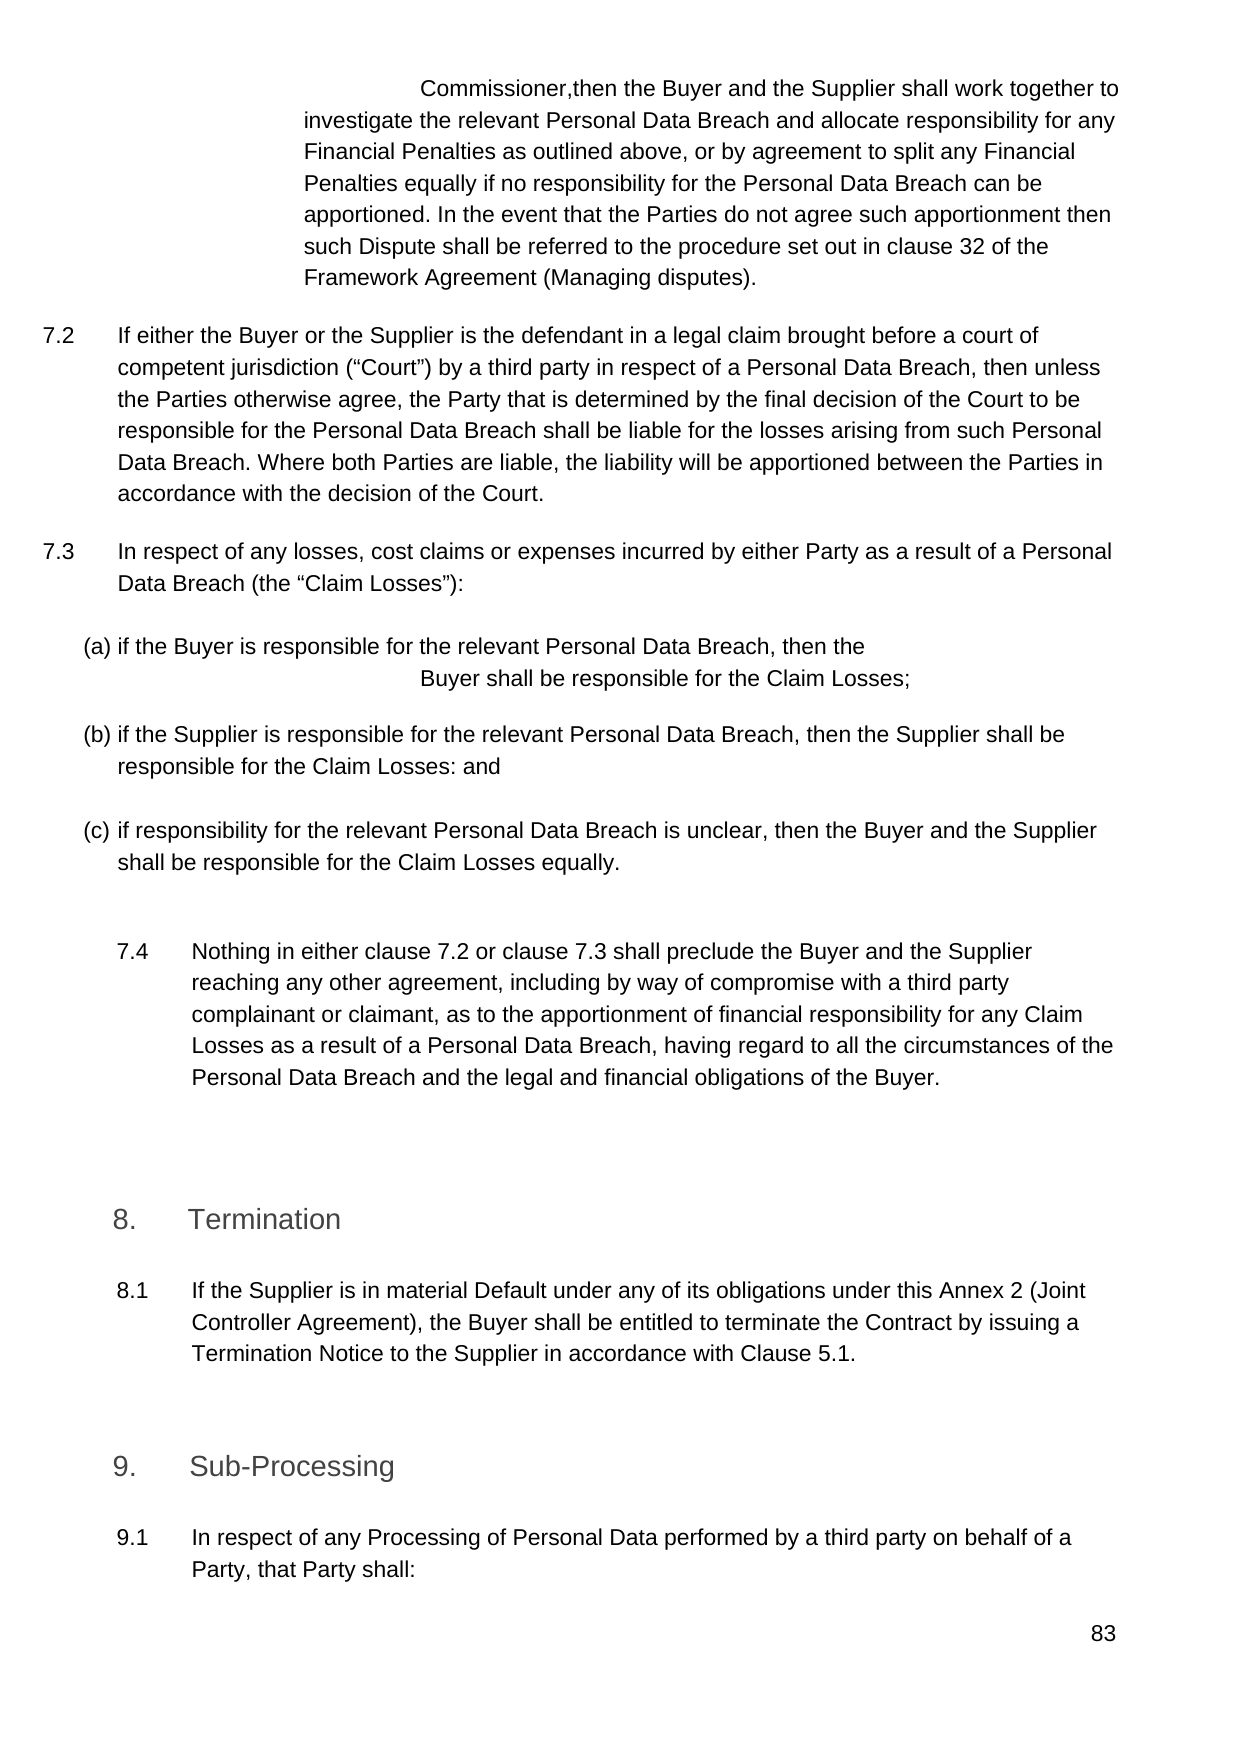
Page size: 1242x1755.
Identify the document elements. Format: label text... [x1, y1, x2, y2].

list if the Supplier is responsible for the relevant Personal Data Breach, then the Supplier shall be responsible for the Claim Losses: and [83, 721, 1121, 779]
text Commissioner,then the Buyer and the Supplier shall work together to investigate the relevant Personal Data Breach and allocate responsibility for any Financial Penalties as outlined above, or by agreement to split any Financial Penalties equally if no responsibility for the Personal Data Breach can be apportioned. In the event that the Parties do not agree such apportionment then such Dispute shall be referred to the procedure set out in clause 32 of the Framework Agreement (Managing disputes). [303, 75, 1121, 291]
list if responsibility for the relevant Personal Data Breach is unclear, then the Buyer and the Supplier shall be responsible for the Claim Losses equally. [83, 817, 1121, 875]
text 8.1 If the Supplier is in material Default under any of its obligations under this Annex 2 (Joint Controller Agreement), the Buyer shall be entitled to terminate the Contract by issuing a Termination Notice to the Supplier in accordance with Clause 5.1. [116, 1277, 1121, 1367]
list If either the Buyer or the Supplier is the defendant in a legal claim brought before a court of competent jurisdiction (“Court”) by a third party in respect of a Personal Data Breach, then unless the Parties otherwise agree, the Party that is determined by the final decision of the Court to be responsible for the Personal Data Breach shall be liable for the losses arising from such Personal Data Breach. Where both Parties are liable, the liability will be apportioned between the Parties in accordance with the decision of the Court. [42, 322, 1121, 507]
text 9.1 In respect of any Processing of Personal Data performed by a third party on behalf of a Party, that Party shall: [116, 1524, 1121, 1582]
list if the Buyer is responsible for the relevant Personal Data Breach, then the [83, 633, 1121, 660]
subtitle 9. Sub-Processing [0, 1449, 1122, 1483]
text Buyer shall be responsible for the Claim Losses; [303, 665, 1121, 691]
text 7.4 Nothing in either clause 7.2 or clause 7.3 shall preclude the Buyer and the Supplier reaching any other agreement, including by way of compromise with a third party complainant or claimant, as to the apportionment of financial responsibility for any Claim Losses as a result of a Personal Data Breach, having regard to all the circumstances of the Personal Data Breach and the legal and financial obligations of the Buyer. [116, 938, 1121, 1090]
list In respect of any losses, cost claims or expenses incurred by either Party as a result of a Personal Data Breach (the “Claim Losses”): [42, 538, 1121, 596]
subtitle 8. Termination [0, 1202, 1122, 1236]
